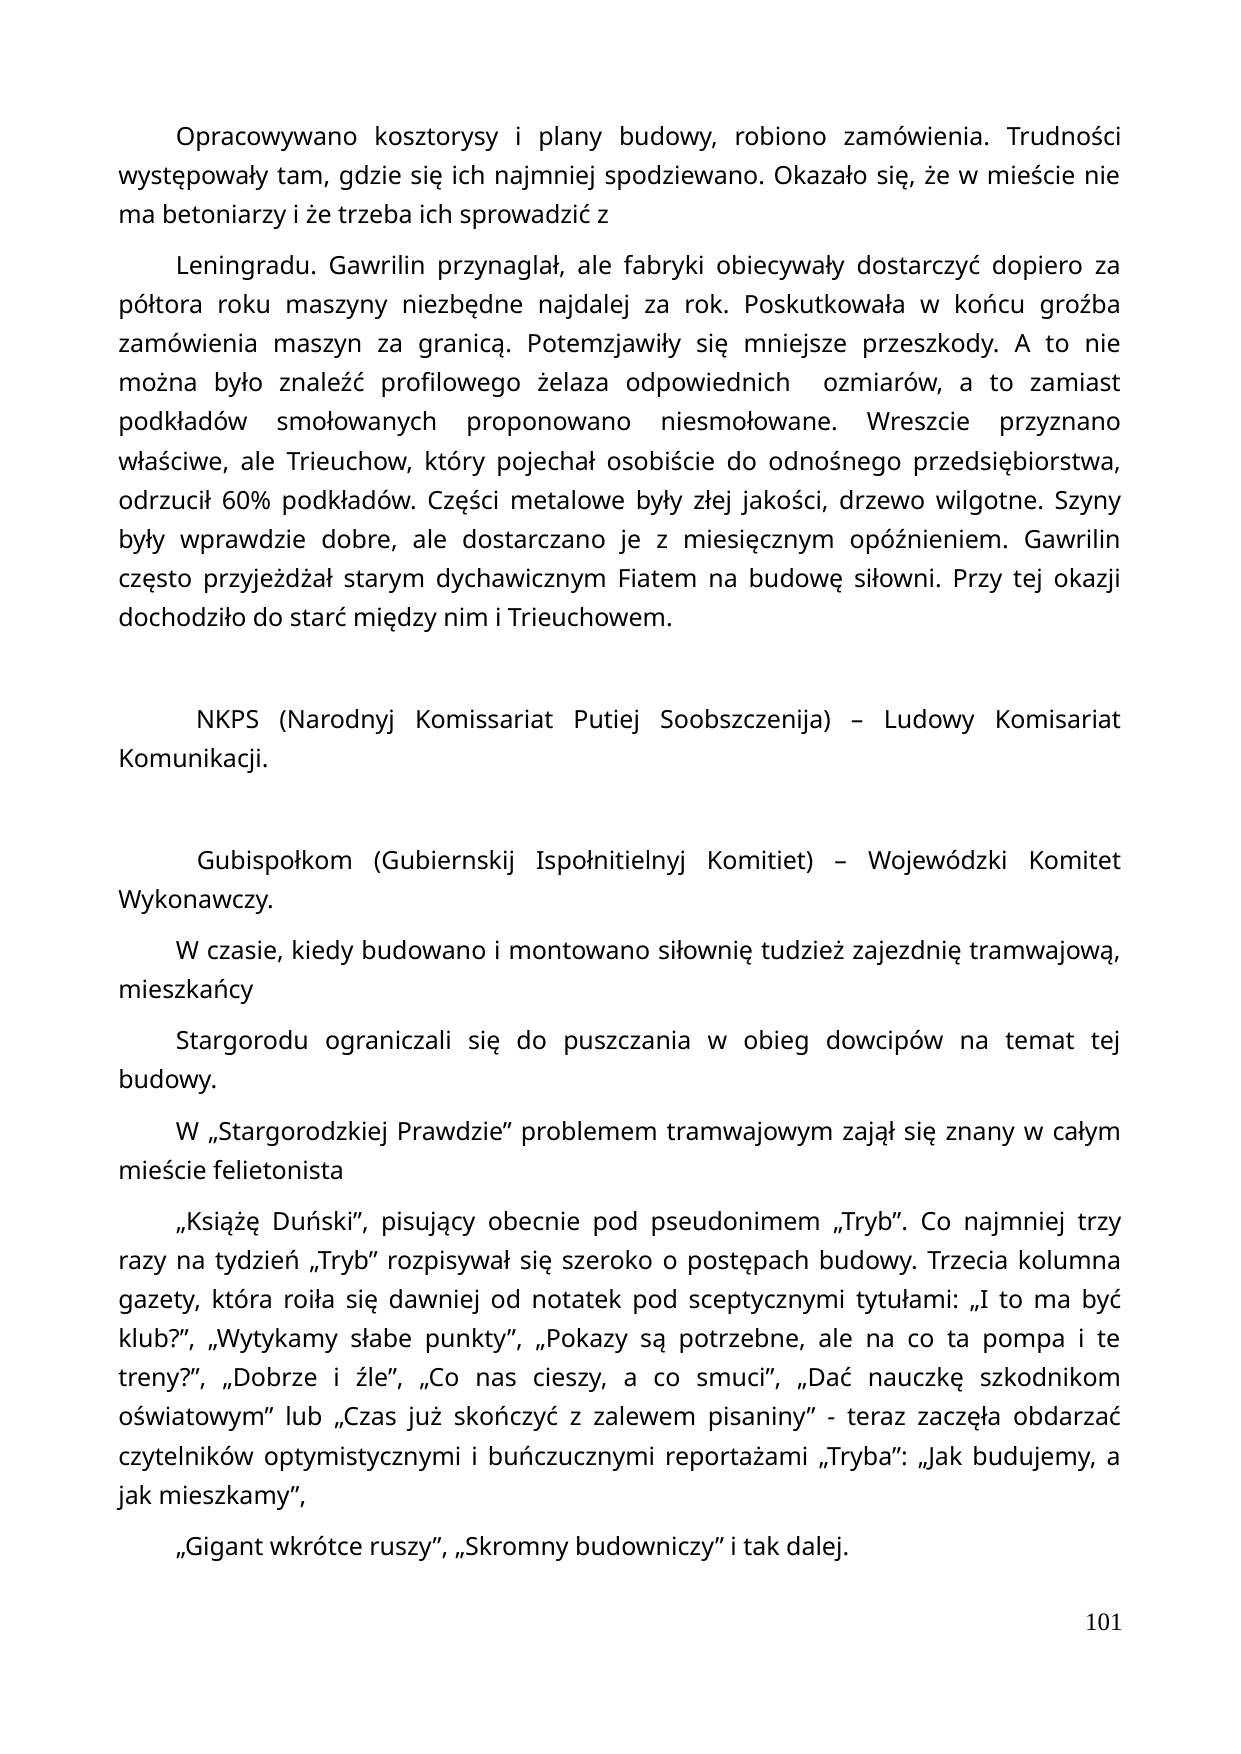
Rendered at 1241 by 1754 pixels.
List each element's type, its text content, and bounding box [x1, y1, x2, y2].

text Gubispołkom (Gubiernskij Ispołnitielnyj Komitiet) – Wojewódzki Komitet Wykonawczy. [118, 843, 1122, 916]
text W czasie, kiedy budowano i montowano siłownię tudzież zajezdnię tramwajową, mieszkańcy [118, 933, 1122, 1006]
text Opracowywano kosztorysy i plany budowy, robiono zamówienia. Trudności występowały tam, gdzie się ich najmniej spodziewano. Okazało się, że w mieście nie ma betoniarzy i że trzeba ich sprowadzić z [118, 118, 1122, 231]
text „Gigant wkrótce ruszy”, „Skromny budowniczy” i tak dalej. [118, 1528, 1122, 1562]
text „Książę Duński”, pisujący obecnie pod pseudonimem „Tryb”. Co najmniej trzy razy na tydzień „Tryb” rozpisywał się szeroko o postępach budowy. Trzecia kolumna gazety, która roiła się dawniej od notatek pod sceptycznymi tytułami: „I to ma być klub?”, „Wytykamy słabe punkty”, „Pokazy są potrzebne, ale na co ta pompa i te treny?”, „Dobrze i źle”, „Co nas cieszy, a co smuci”, „Dać nauczkę szkodnikom oświatowym” lub „Czas już skończyć z zalewem pisaniny” - teraz zaczęła obdarzać czytelników optymistycznymi i buńczucznymi reportażami „Tryba”: „Jak budujemy, a jak mieszkamy”, [118, 1203, 1122, 1511]
text Stargorodu ograniczali się do puszczania w obieg dowcipów na temat tej budowy. [118, 1023, 1122, 1096]
text NKPS (Narodnyj Komissariat Putiej Soobszczenija) – Ludowy Komisariat Komunikacji. [118, 702, 1122, 775]
text Leningradu. Gawrilin przynaglał, ale fabryki obiecywały dostarczyć dopiero za półtora roku maszyny niezbędne najdalej za rok. Poskutkowała w końcu groźba zamówienia maszyn za granicą. Potemzjawiły się mniejsze przeszkody. A to nie można było znaleźć profilowego żelaza odpowiednich ozmiarów, a to zamiast podkładów smołowanych proponowano niesmołowane. Wreszcie przyznano właściwe, ale Trieuchow, który pojechał osobiście do odnośnego przedsiębiorstwa, odrzucił 60% podkładów. Części metalowe były złej jakości, drzewo wilgotne. Szyny były wprawdzie dobre, ale dostarczano je z miesięcznym opóźnieniem. Gawrilin często przyjeżdżał starym dychawicznym Fiatem na budowę siłowni. Przy tej okazji dochodziło do starć między nim i Trieuchowem. [118, 247, 1122, 634]
text W „Stargorodzkiej Prawdzie” problemem tramwajowym zajął się znany w całym mieście felietonista [118, 1113, 1122, 1186]
